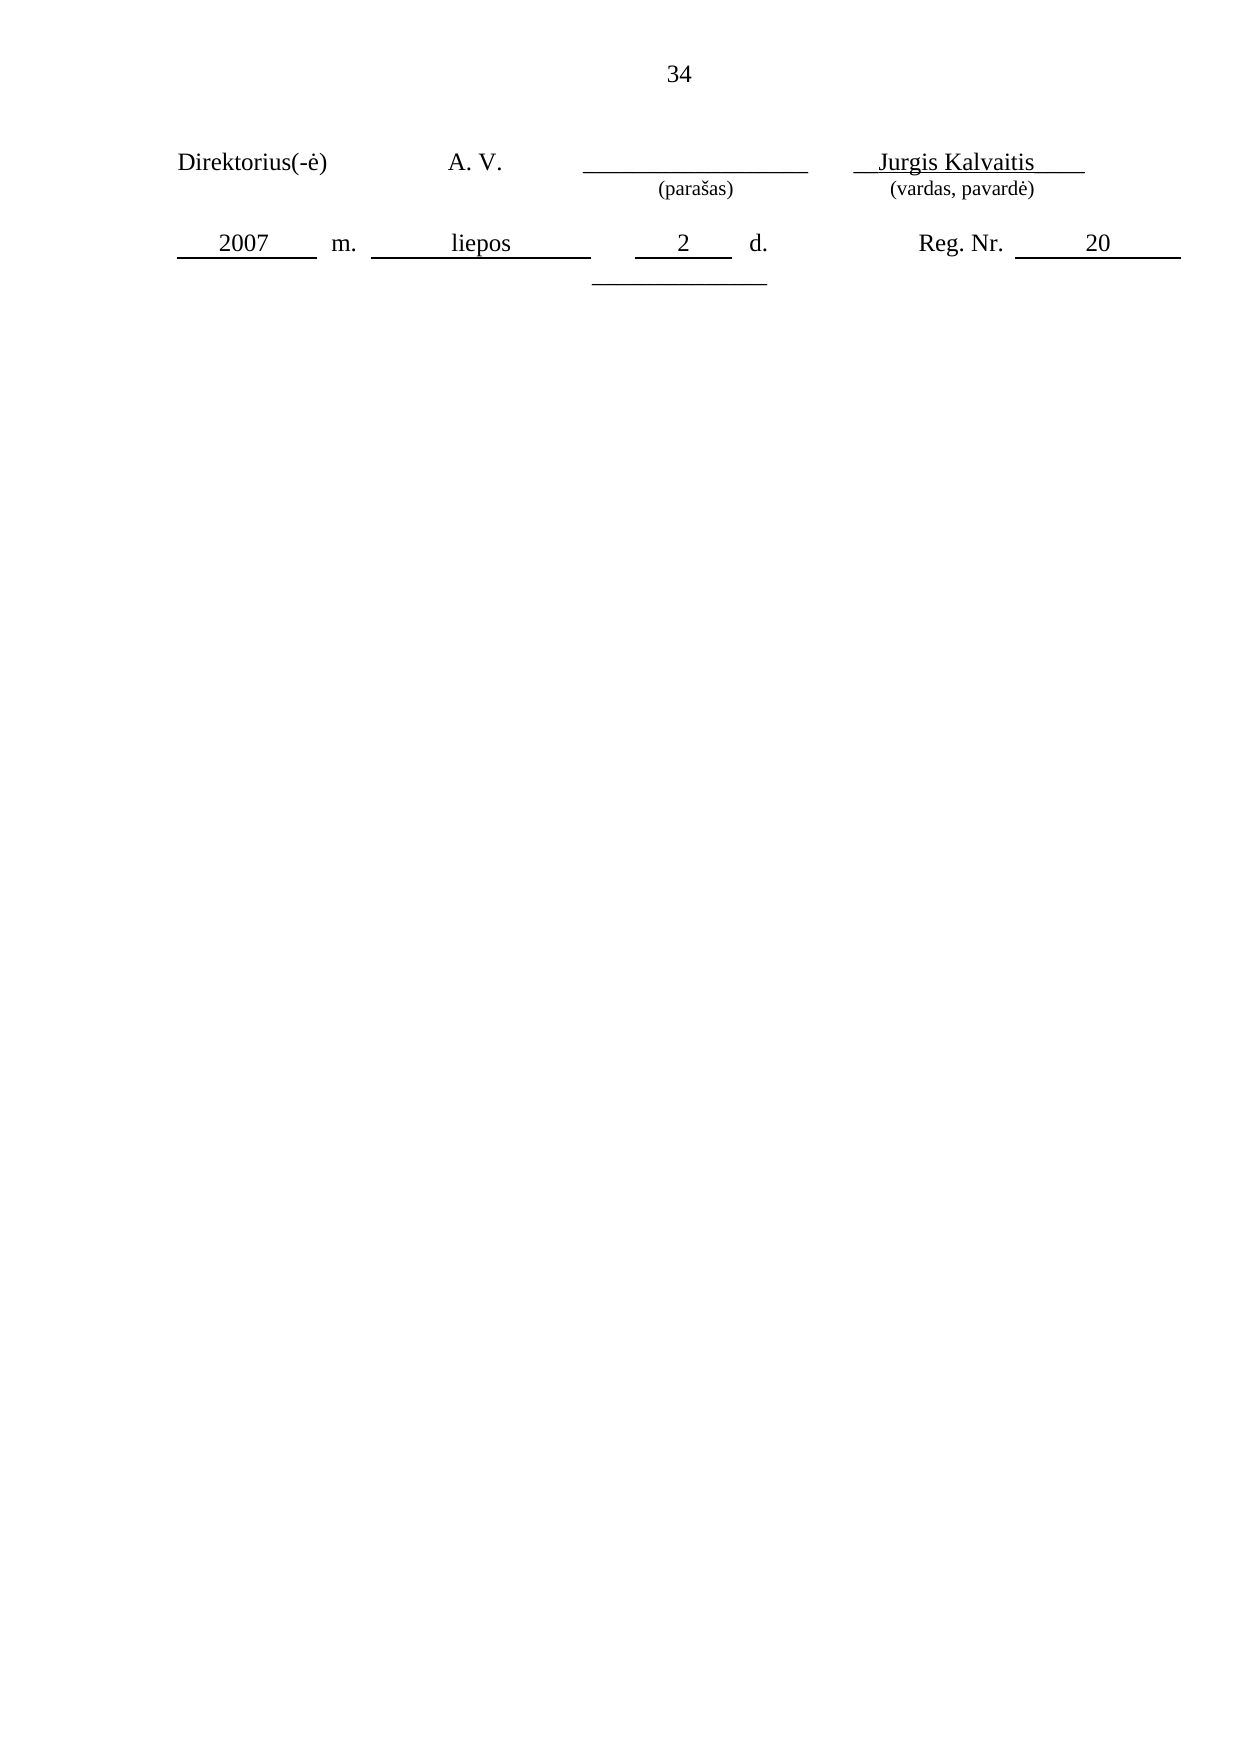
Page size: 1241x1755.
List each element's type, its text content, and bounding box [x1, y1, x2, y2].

table_header 2007 [177, 229, 317, 257]
table_header 20 [1015, 229, 1181, 257]
text (parašas) (vardas, pavardė) [177, 176, 1181, 200]
table_header d. [732, 229, 785, 257]
text Direktorius(-ė) A. V. __________________ __Jurgis Kalvaitis____ [177, 147, 1181, 176]
text ______________ [177, 259, 1181, 287]
table_header m. [317, 229, 371, 257]
table_header Reg. Nr. [785, 229, 1015, 257]
table_header liepos [371, 229, 591, 257]
table_header 2 [635, 229, 732, 257]
table_header [591, 229, 635, 257]
